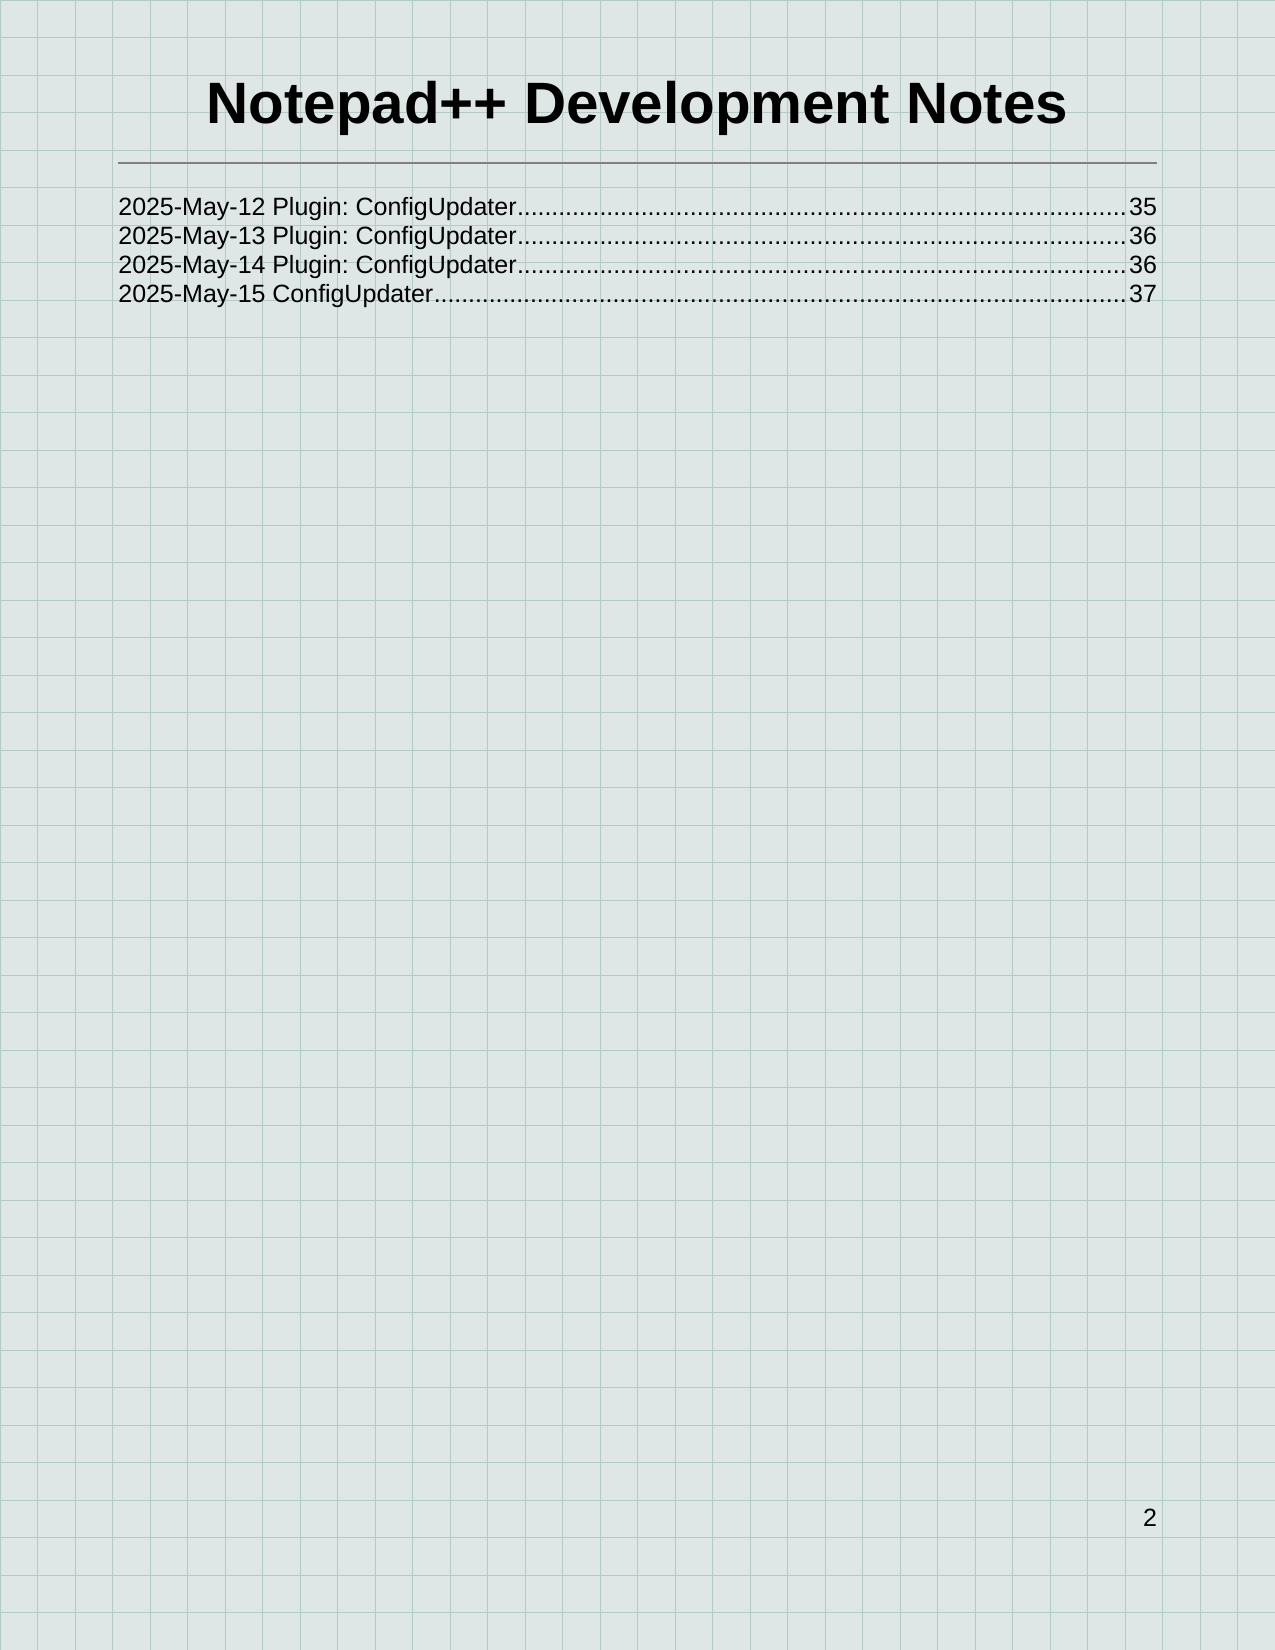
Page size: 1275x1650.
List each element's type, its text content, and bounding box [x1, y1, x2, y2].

text 2025-May-13 Plugin: ConfigUpdater 36 [118, 221, 1157, 250]
text 2025-May-14 Plugin: ConfigUpdater 36 [118, 250, 1157, 279]
text 2025-May-15 ConfigUpdater 37 [118, 279, 1157, 307]
text 2025-May-12 Plugin: ConfigUpdater 35 [118, 192, 1157, 221]
